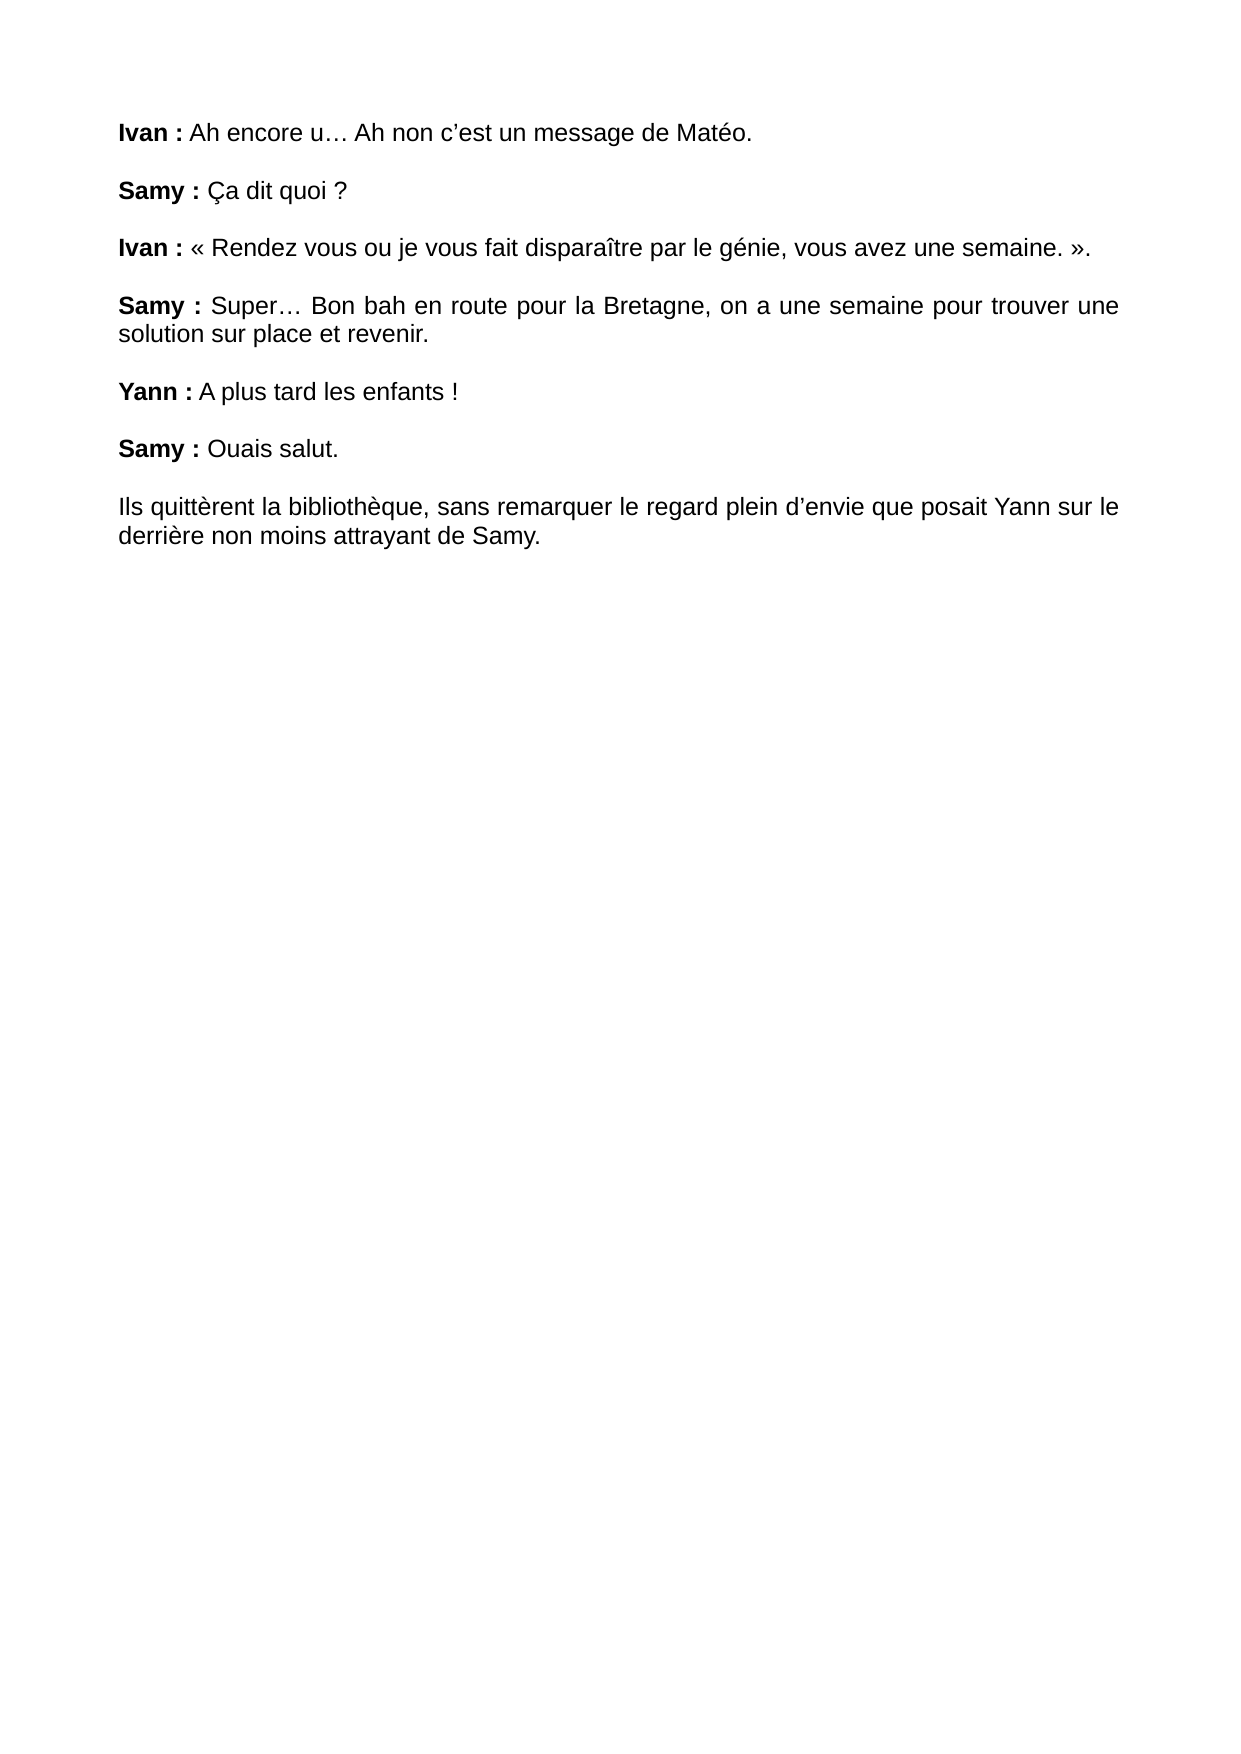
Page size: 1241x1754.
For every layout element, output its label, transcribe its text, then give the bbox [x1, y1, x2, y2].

text Samy : Super… Bon bah en route pour la Bretagne, on a une semaine pour trouver une solution sur place et revenir. [118, 291, 1122, 348]
text Samy : Ouais salut. [118, 434, 1122, 463]
text Ivan : Ah encore u… Ah non c’est un message de Matéo. [118, 118, 1122, 147]
text Yann : A plus tard les enfants ! [118, 377, 1122, 406]
text Samy : Ça dit quoi ? [118, 176, 1122, 204]
text Ils quittèrent la bibliothèque, sans remarquer le regard plein d’envie que posait Yann sur le derrière non moins attrayant de Samy. [118, 492, 1122, 549]
text Ivan : « Rendez vous ou je vous fait disparaître par le génie, vous avez une semaine. ». [118, 233, 1122, 262]
